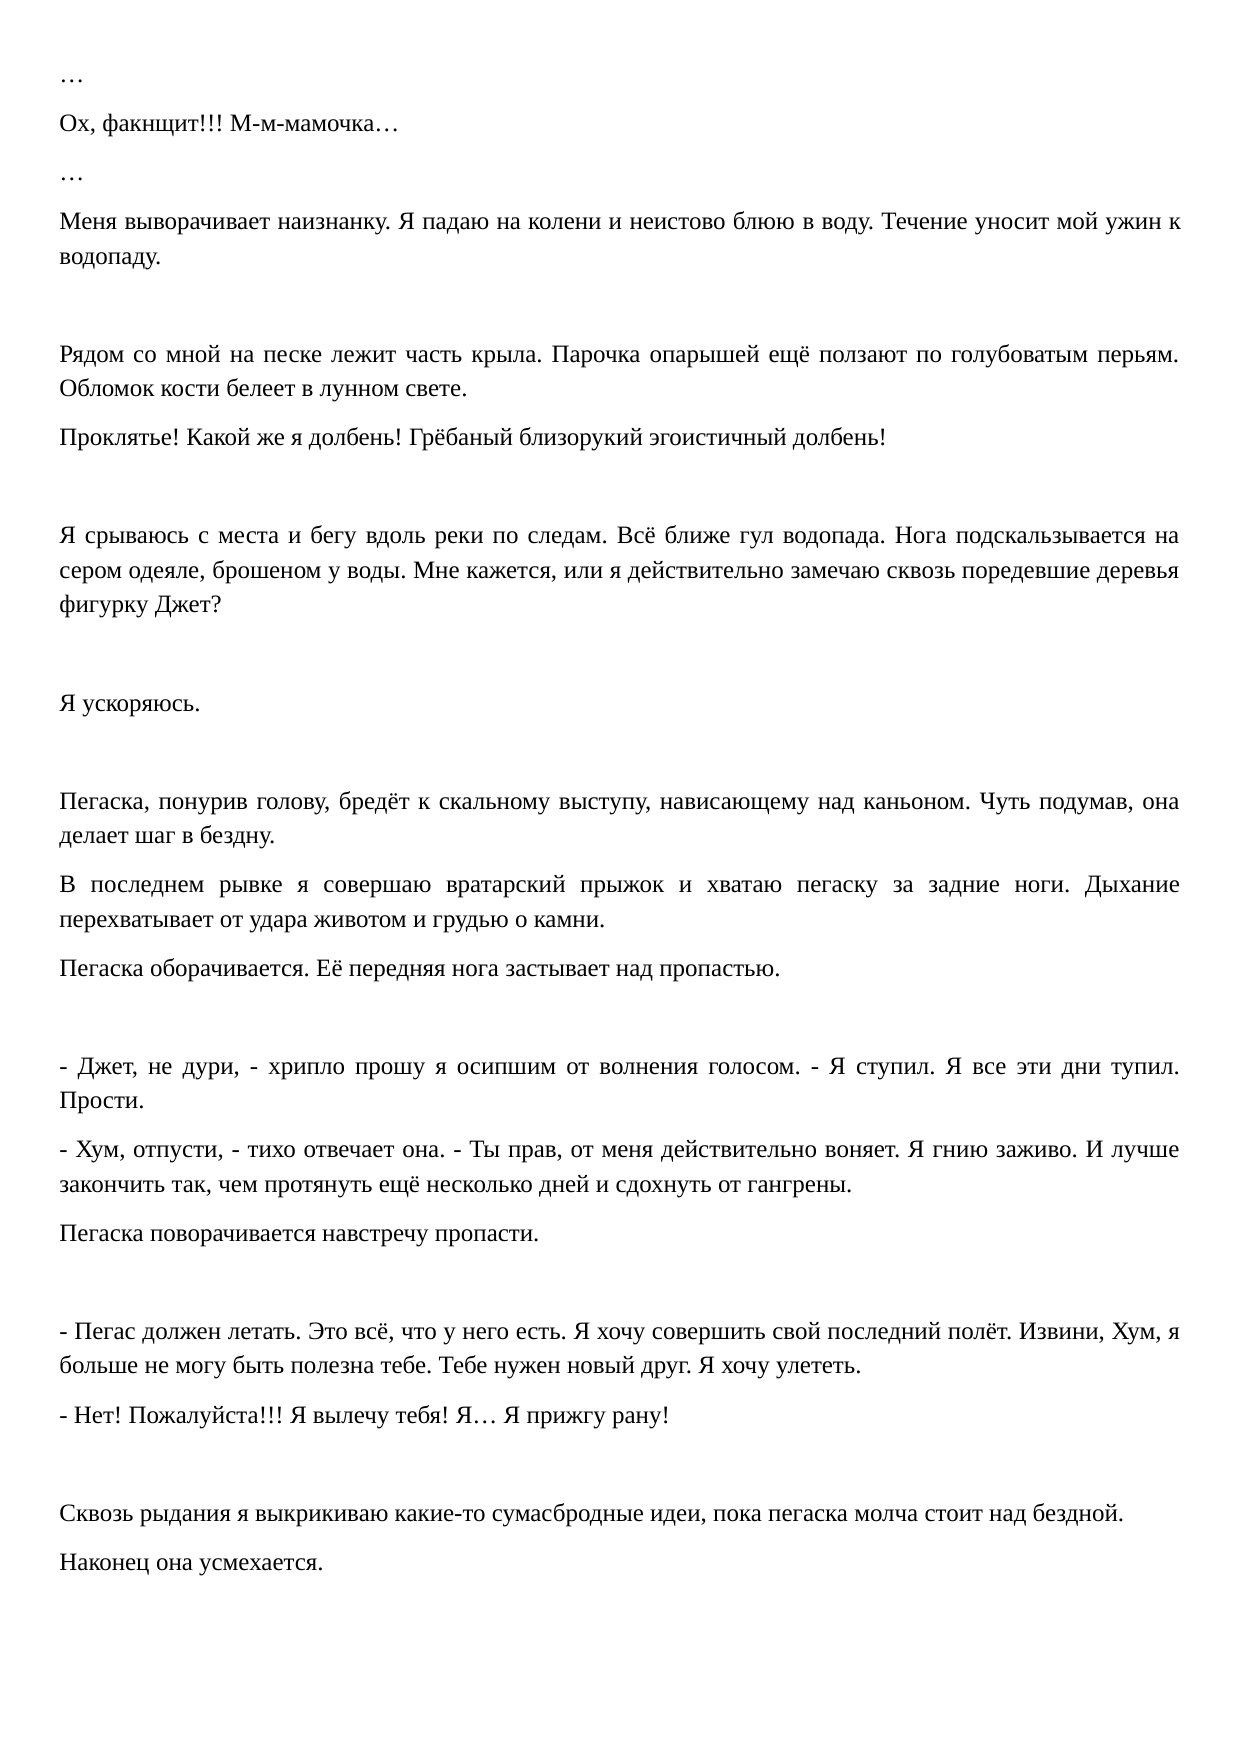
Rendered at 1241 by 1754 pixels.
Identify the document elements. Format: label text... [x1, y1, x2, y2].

text Пегаска, понурив голову, бредёт к скальному выступу, нависающему над каньоном. Чуть подумав, она делает шаг в бездну. [59, 786, 1181, 849]
text - Пегас должен летать. Это всё, что у него есть. Я хочу совершить свой последний полёт. Извини, Хум, я больше не могу быть полезна тебе. Тебе нужен новый друг. Я хочу улететь. [59, 1316, 1181, 1379]
text Пегаска оборачивается. Её передняя нога застывает над пропастью. [59, 953, 1181, 982]
text Сквозь рыдания я выкрикиваю какие-то сумасбродные идеи, пока пегаска молча стоит над бездной. [59, 1498, 1181, 1527]
text В последнем рывке я совершаю вратарский прыжок и хватаю пегаску за задние ноги. Дыхание перехватывает от удара животом и грудью о камни. [59, 869, 1181, 932]
text Пегаска поворачивается навстречу пропасти. [59, 1218, 1181, 1247]
text Я срываюсь с места и бегу вдоль реки по следам. Всё ближе гул водопада. Нога подскальзывается на сером одеяле, брошеном у воды. Мне кажется, или я действительно замечаю сквозь поредевшие деревья фигурку Джет? [59, 521, 1181, 618]
text … [59, 157, 1181, 186]
text Рядом со мной на песке лежит часть крыла. Парочка опарышей ещё ползают по голубоватым перьям. Обломок кости белеет в лунном свете. [59, 339, 1181, 402]
text - Хум, отпусти, - тихо отвечает она. - Ты прав, от меня действительно воняет. Я гнию заживо. И лучше закончить так, чем протянуть ещё несколько дней и сдохнуть от гангрены. [59, 1134, 1181, 1198]
text - Джет, не дури, - хрипло прошу я осипшим от волнения голосом. - Я ступил. Я все эти дни тупил. Прости. [59, 1051, 1181, 1114]
text Меня выворачивает наизнанку. Я падаю на колени и неистово блюю в воду. Течение уносит мой ужин к водопаду. [59, 206, 1181, 269]
text Я ускоряюсь. [59, 688, 1181, 716]
text Наконец она усмехается. [59, 1547, 1181, 1576]
text Ох, факнщит!!! М-м-мамочка… [59, 108, 1181, 137]
text … [59, 59, 1181, 88]
text Проклятье! Какой же я долбень! Грёбаный близорукий эгоистичный долбень! [59, 422, 1181, 451]
text - Нет! Пожалуйста!!! Я вылечу тебя! Я… Я прижгу рану! [59, 1400, 1181, 1428]
